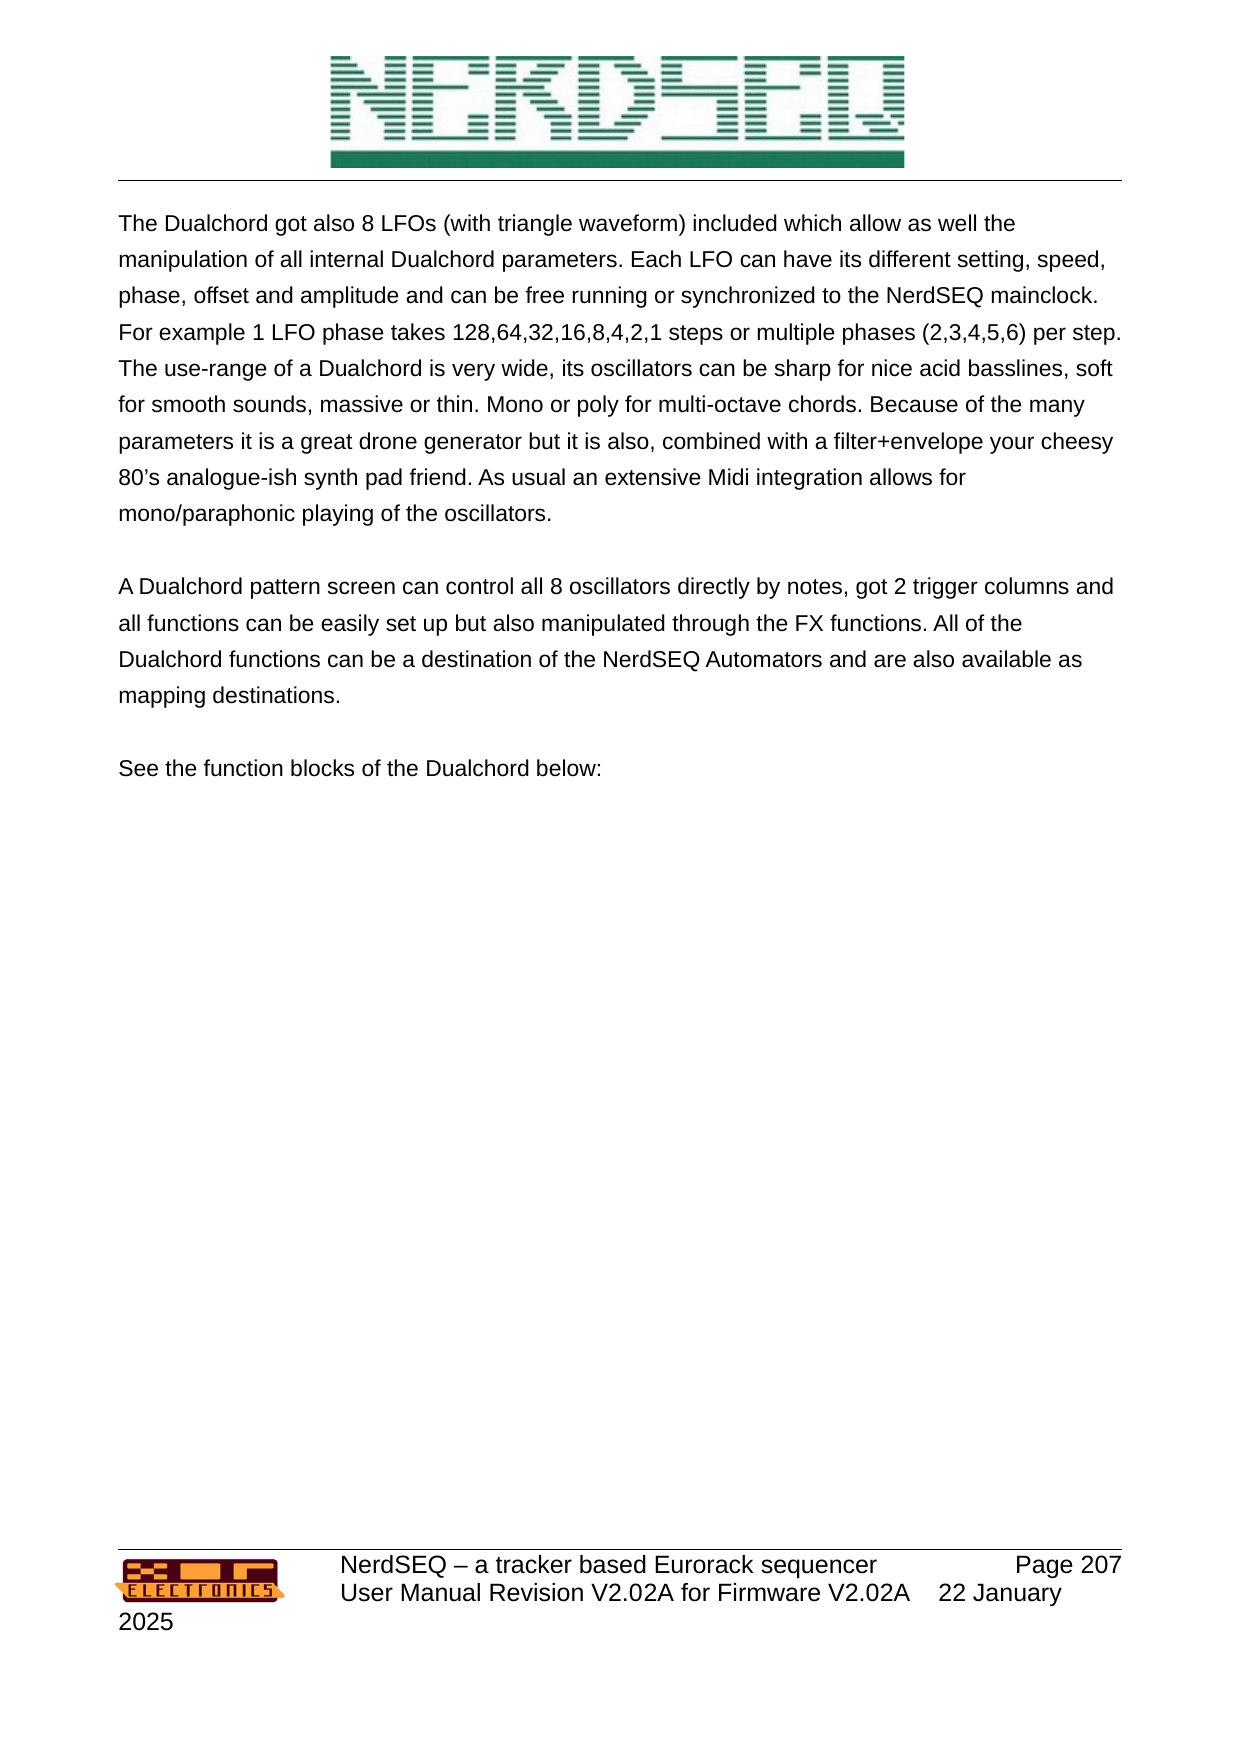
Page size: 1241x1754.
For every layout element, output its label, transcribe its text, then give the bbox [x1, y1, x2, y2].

text The Dualchord got also 8 LFOs (with triangle waveform) included which allow as well the manipulation of all internal Dualchord parameters. Each LFO can have its different setting, speed, phase, offset and amplitude and can be free running or synchronized to the NerdSEQ mainclock. For example 1 LFO phase takes 128,64,32,16,8,4,2,1 steps or multiple phases (2,3,4,5,6) per step. [118, 209, 1122, 345]
picture [330, 56, 905, 168]
text The use-range of a Dualchord is very wide, its oscillators can be sharp for nice acid basslines, soft for smooth sounds, massive or thin. Mono or poly for multi-octave chords. Because of the many parameters it is a great drone generator but it is also, combined with a filter+envelope your cheesy 80’s analogue-ish synth pad friend. As usual an extensive Midi integration allows for mono/paraphonic playing of the oscillators. [118, 355, 1122, 527]
text A Dualchord pattern screen can control all 8 oscillators directly by notes, got 2 trigger columns and all functions can be easily set up but also manipulated through the FX functions. All of the Dualchord functions can be a destination of the NerdSEQ Automators and are also available as mapping destinations. [118, 573, 1122, 708]
text See the function blocks of the Dualchord below: [118, 755, 1122, 781]
picture [115, 1555, 285, 1605]
